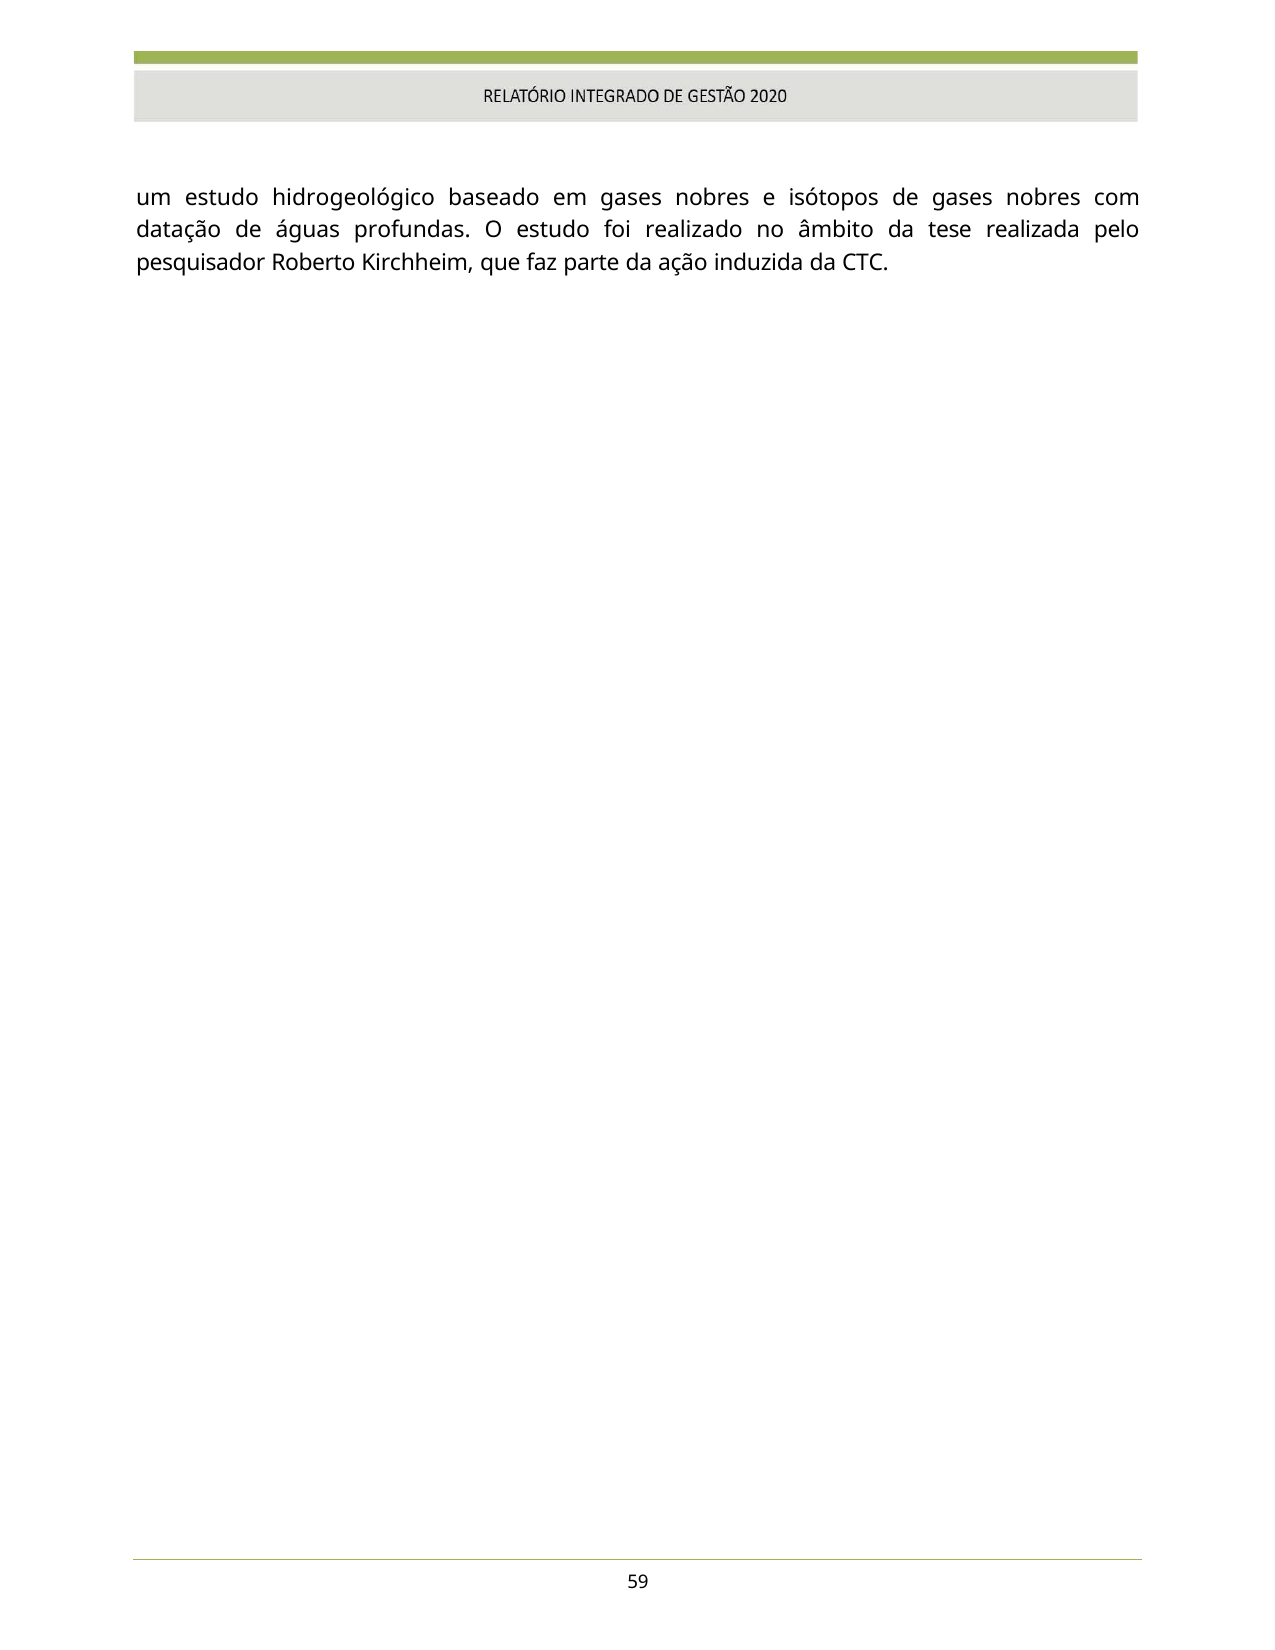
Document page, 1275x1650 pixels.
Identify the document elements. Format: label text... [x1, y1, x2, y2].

text um estudo hidrogeológico baseado em gases nobres e isótopos de gases nobres com datação de águas profundas. O estudo foi realizado no âmbito da tese realizada pelo pesquisador Roberto Kirchheim, que faz parte da ação induzida da CTC. [136, 181, 1140, 277]
